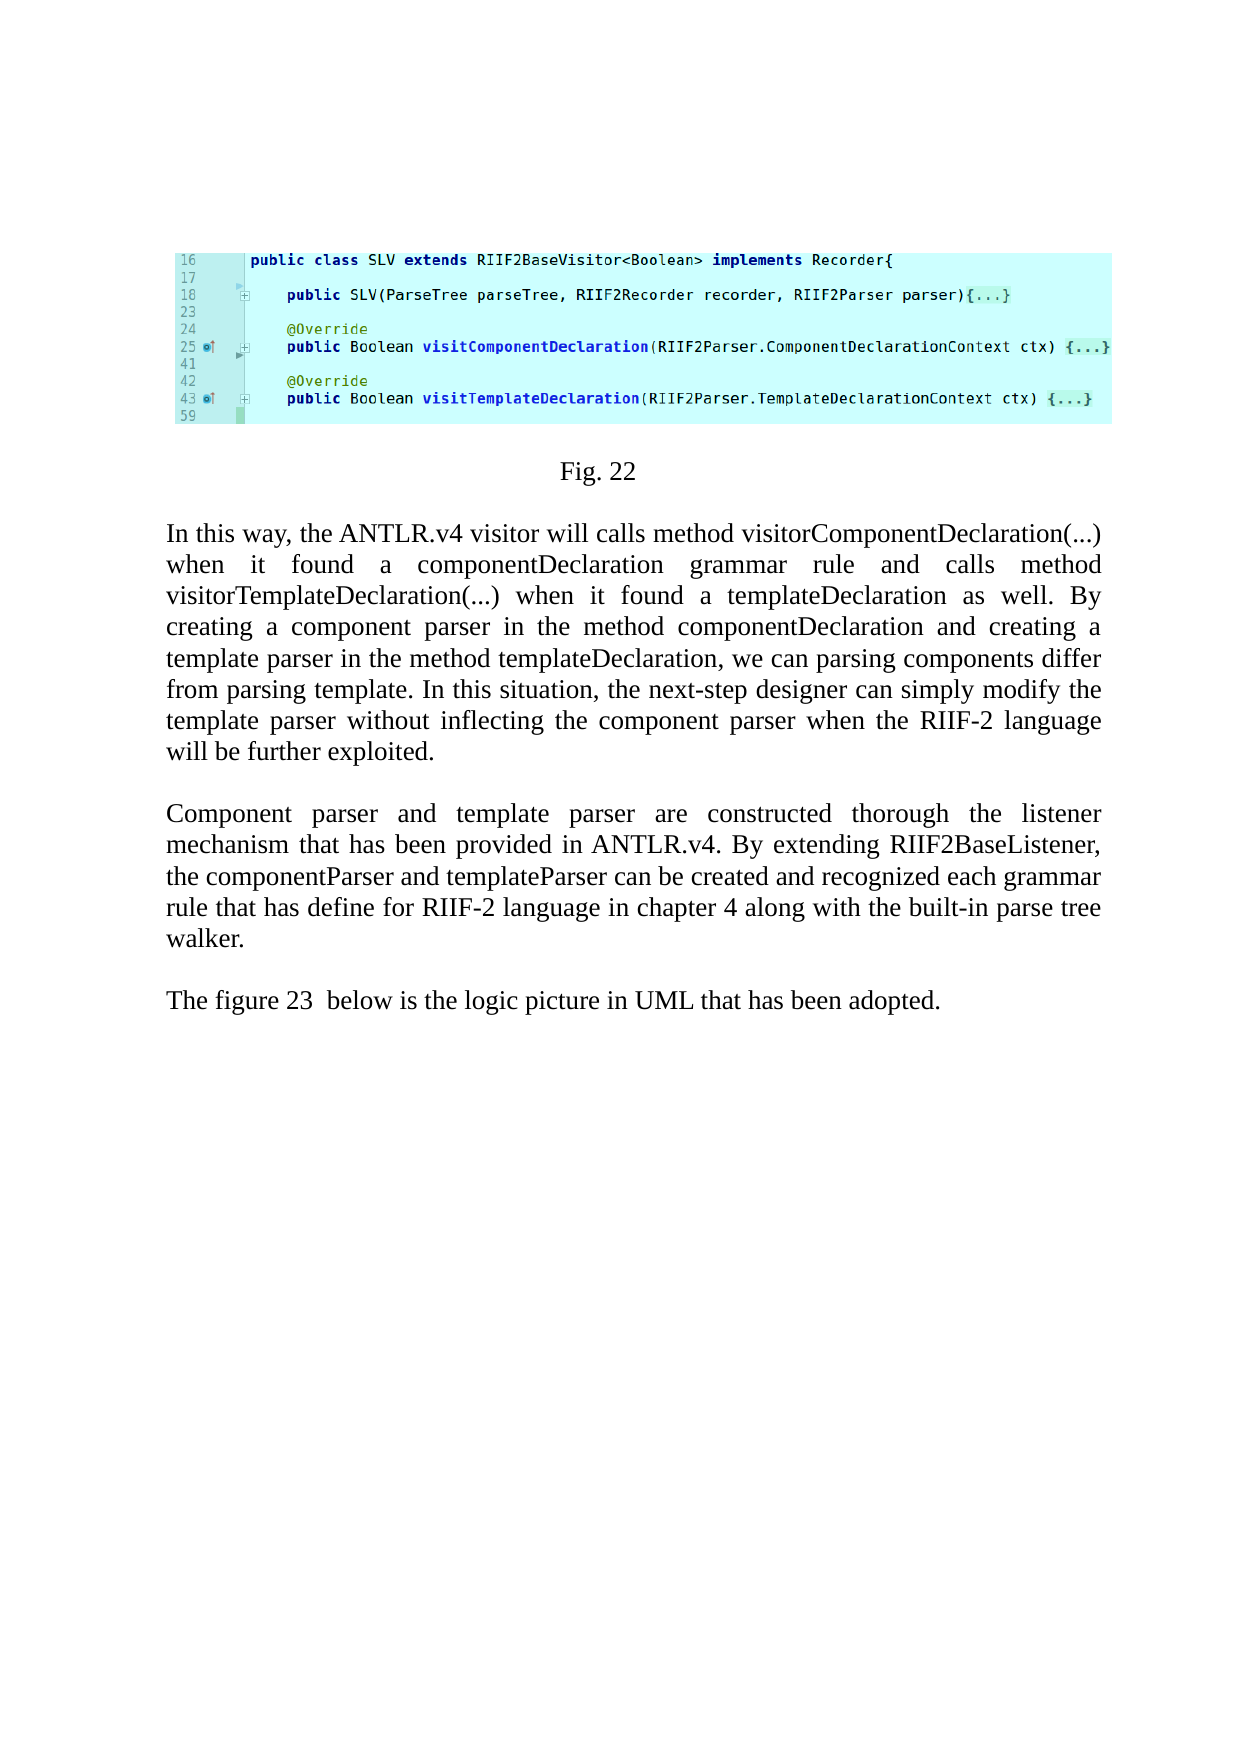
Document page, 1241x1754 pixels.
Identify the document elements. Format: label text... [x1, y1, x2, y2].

text The figure 23 below is the logic picture in UML that has been adopted. [166, 984, 1103, 1015]
text Component parser and template parser are constructed thorough the listener mechanism that has been provided in ANTLR.v4. By extending RIIF2BaseListener, the componentParser and templateParser can be created and recognized each grammar rule that has define for RIIF-2 language in chapter 4 along with the built-in parse tree walker. [166, 797, 1103, 953]
text In this way, the ANTLR.v4 visitor will calls method visitorComponentDeclaration(...) when it found a componentDeclaration grammar rule and calls method visitorTemplateDeclaration(...) when it found a templateDeclaration as well. By creating a component parser in the method componentDeclaration and creating a template parser in the method templateDeclaration, we can parsing components differ from parsing template. In this situation, the next-step designer can simply modify the template parser without inflecting the component parser when the RIIF-2 language will be further exploited. [166, 517, 1103, 766]
text Fig. 22 [166, 455, 1103, 486]
picture [175, 253, 1112, 424]
